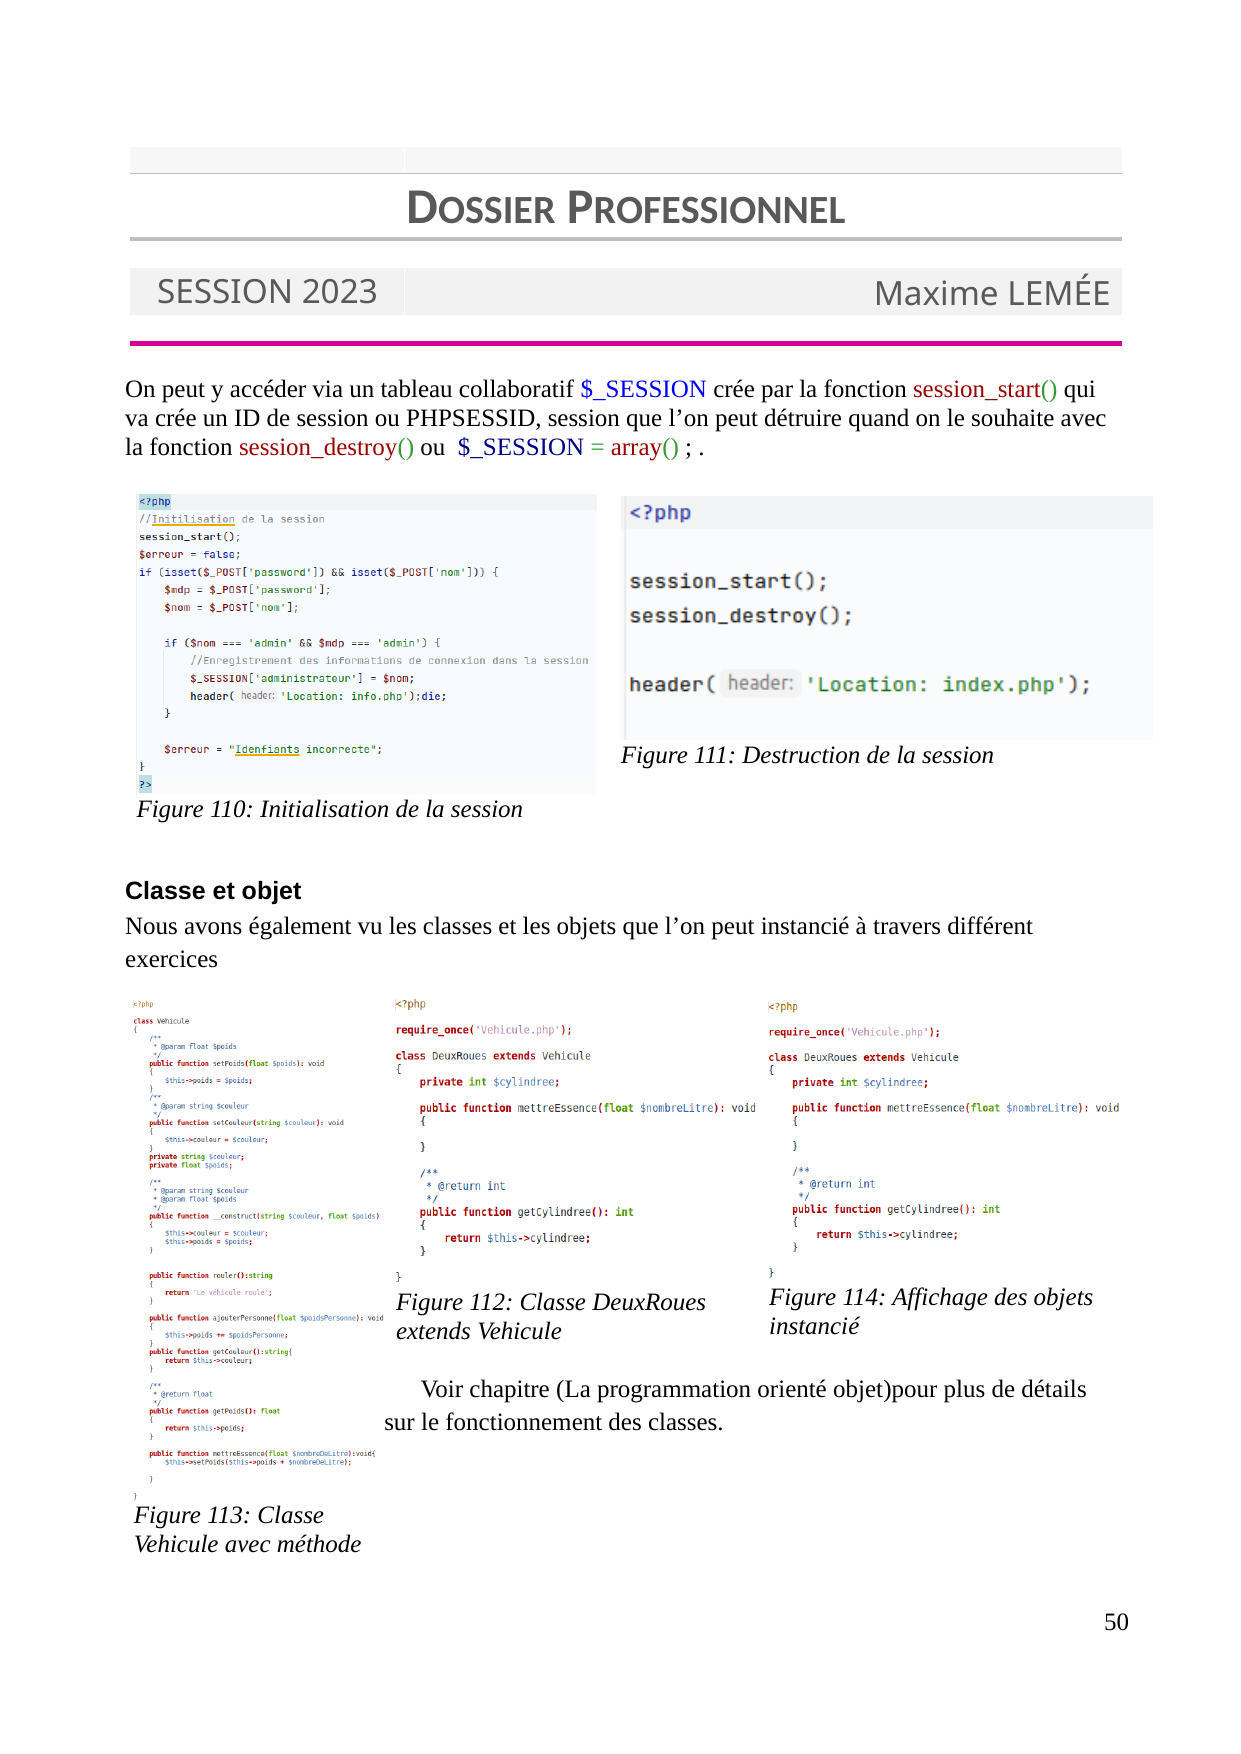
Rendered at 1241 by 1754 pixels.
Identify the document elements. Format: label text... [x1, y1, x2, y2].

text Voir chapitre (La programmation orienté objet)pour plus de détails sur le fonctionnement des classes. [125, 987, 1123, 1436]
text Figure 114: Affichage des objets instancié [769, 1283, 1123, 1340]
picture [136, 494, 597, 795]
text On peut y accéder via un tableau collaboratif $_SESSION crée par la fonction session_start() qui va crée un ID de session ou PHPSESSID, session que l’on peut détruire quand on le souhaite avec la fonction session_destroy() ou $_SESSION = array() ; . [125, 374, 1123, 461]
text Figure 110: Initialisation de la session [136, 795, 597, 823]
text Figure 111: Destruction de la session [621, 740, 1153, 769]
picture [768, 1002, 1123, 1283]
picture [133, 1000, 385, 1501]
text Nous avons également vu les classes et les objets que l’on peut instancié à travers différent exercices [125, 911, 1123, 973]
subtitle Classe et objet [125, 876, 1123, 904]
picture [395, 999, 761, 1288]
text Figure 112: Classe DeuxRoues extends Vehicule [396, 1288, 760, 1345]
text Figure 113: Classe Vehicule avec méthode [134, 1501, 384, 1558]
picture [620, 496, 1154, 740]
